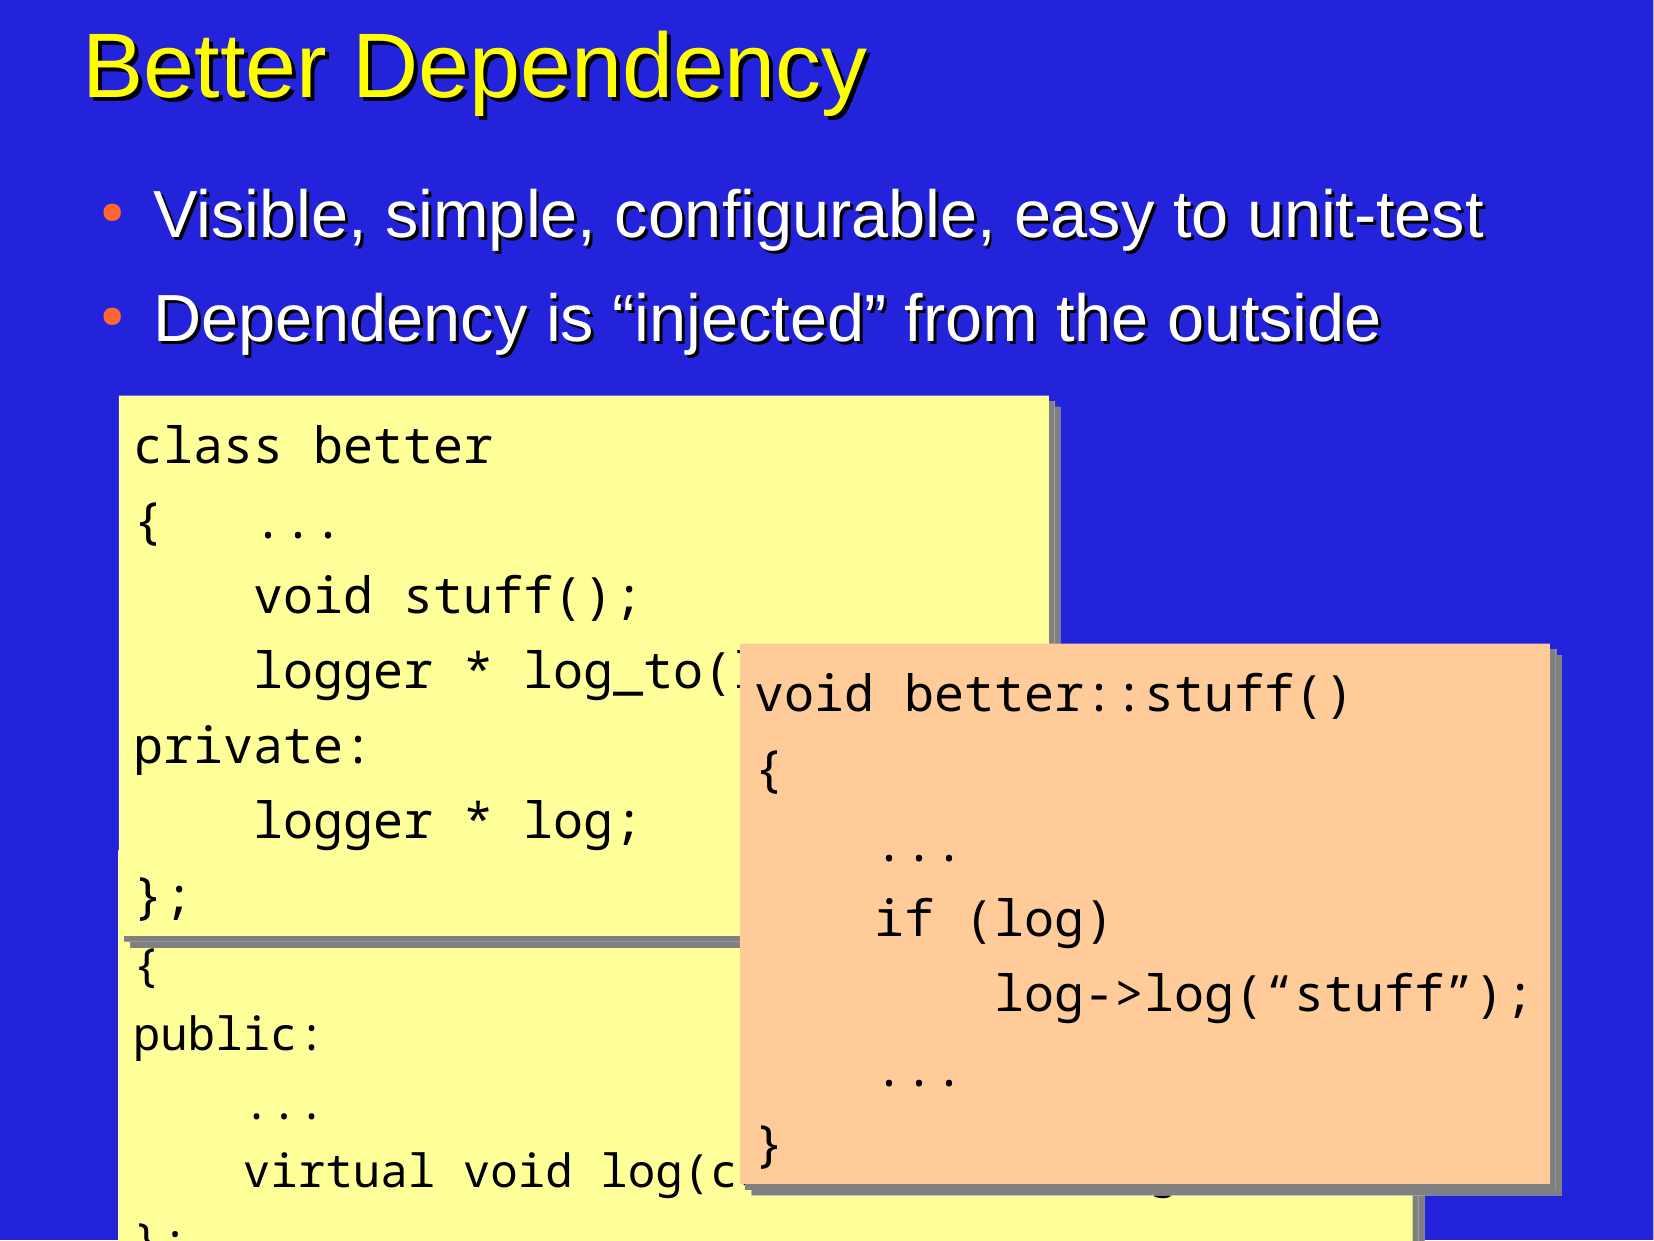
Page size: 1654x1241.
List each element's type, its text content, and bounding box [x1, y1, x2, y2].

title Better Dependency [82, 2, 1571, 130]
text_box void better::stuff() { ... if (log) log->log(“stuff”); ... } [739, 643, 1550, 1184]
list Visible, simple, configurable, easy to unit-test Dependency is “injected” from the outside [82, 177, 1571, 996]
text_box class better { ... void stuff(); logger * log_to(logger *); private: logger * log; }; [118, 395, 1049, 936]
text_box class logger { public: ... virtual void log(const std::string &) = 0; }; [118, 936, 1413, 1241]
